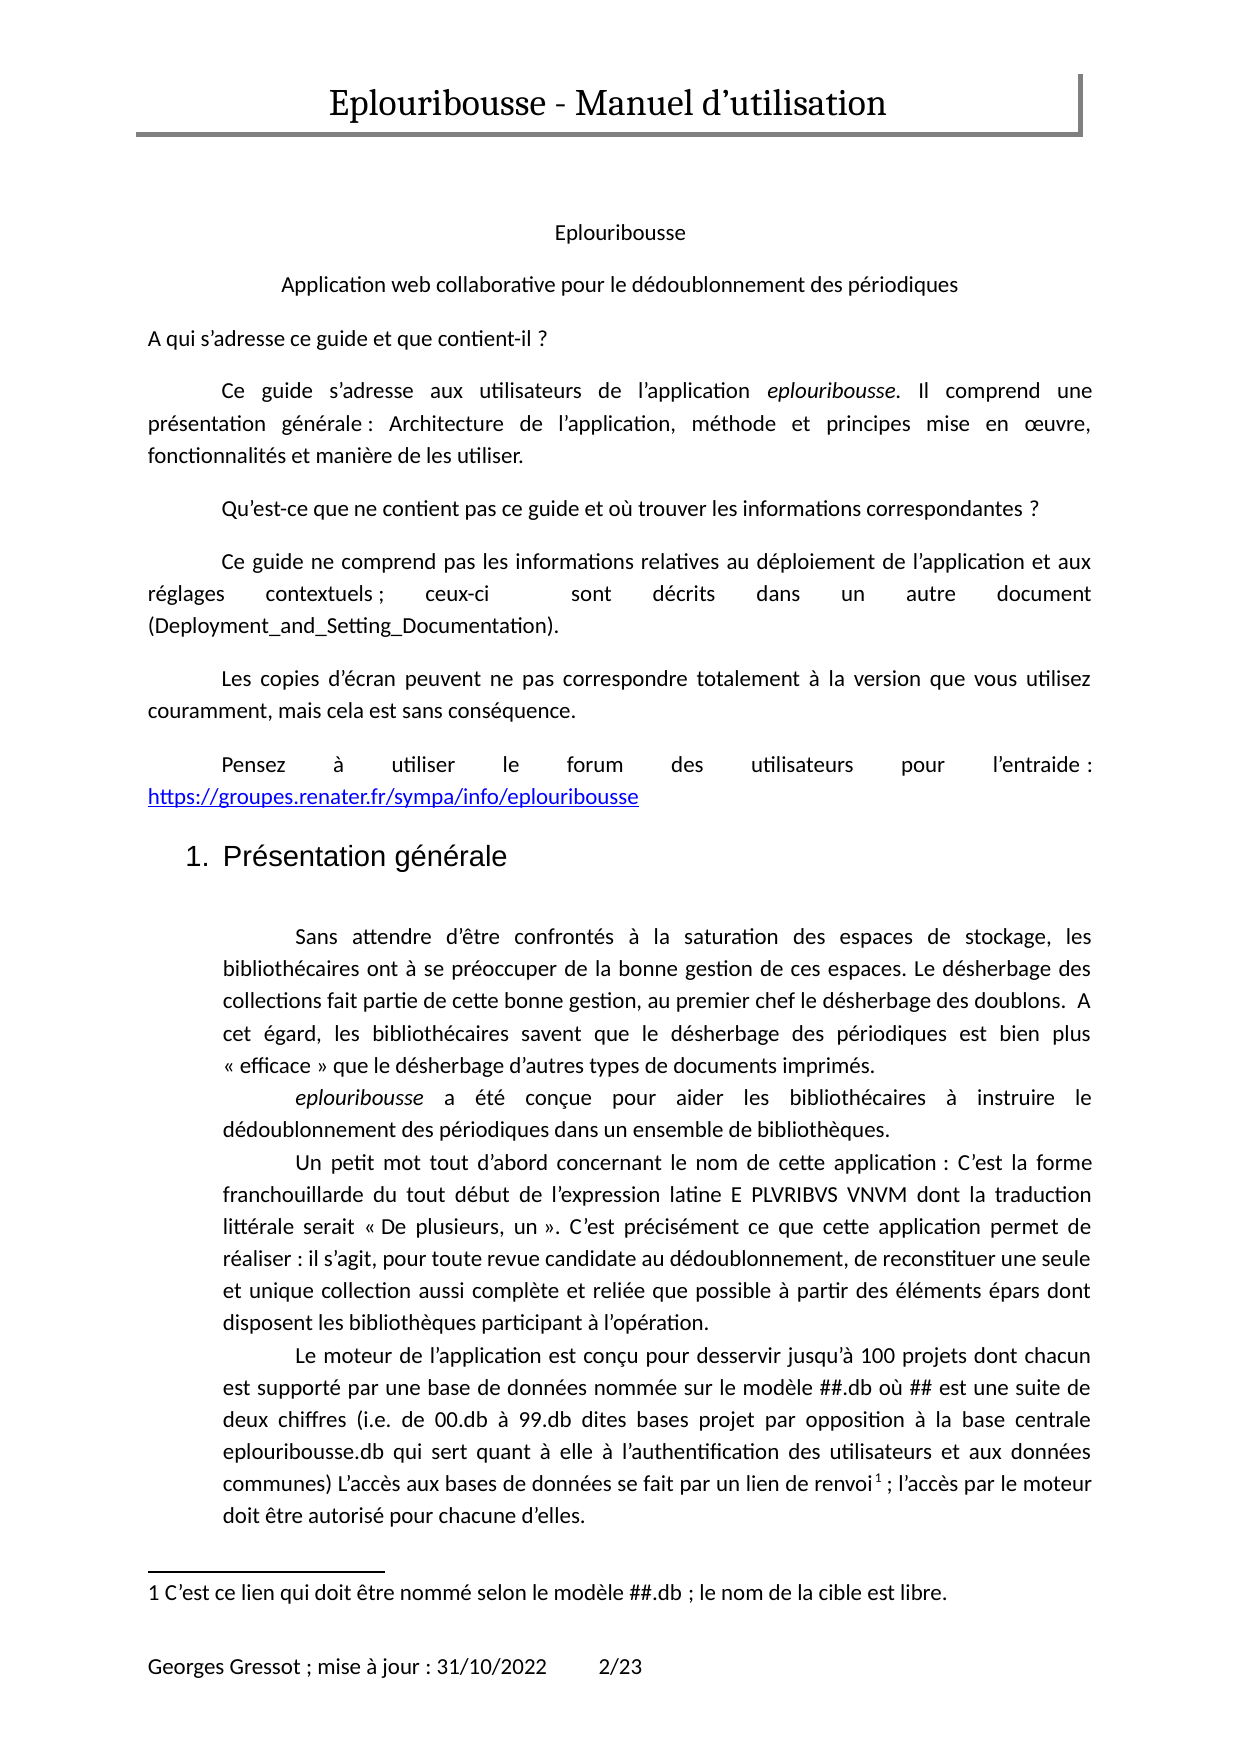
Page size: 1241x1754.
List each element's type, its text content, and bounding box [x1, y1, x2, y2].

list Le moteur de l’application est conçu pour desservir jusqu’à 100 projets dont chacun est supporté par une base de données nommée sur le modèle ##.db où ## est une suite de deux chiffres (i.e. de 00.db à 99.db dites bases projet par opposition à la base centrale eplouribousse.db qui sert quant à elle à l’authentification des utilisateurs et aux données communes) L’accès aux bases de données se fait par un lien de renvoi ; l’accès par le moteur doit être autorisé pour chacune d’elles. [223, 1341, 1093, 1530]
list Un petit mot tout d’abord concernant le nom de cette application : C’est la forme franchouillarde du tout début de l’expression latine E PLVRIBVS VNVM dont la traduction littérale serait « De plusieurs, un ». C’est précisément ce que cette application permet de réaliser : il s’agit, pour toute revue candidate au dédoublonnement, de reconstituer une seule et unique collection aussi complète et reliée que possible à partir des éléments épars dont disposent les bibliothèques participant à l’opération. [223, 1148, 1093, 1337]
text Eplouribousse [148, 218, 1093, 246]
text Qu’est-ce que ne contient pas ce guide et où trouver les informations correspondantes ? [148, 494, 1093, 522]
list Sans attendre d’être confrontés à la saturation des espaces de stockage, les bibliothécaires ont à se préoccuper de la bonne gestion de ces espaces. Le désherbage des collections fait partie de cette bonne gestion, au premier chef le désherbage des doublons. A cet égard, les bibliothécaires savent que le désherbage des périodiques est bien plus « efficace » que le désherbage d’autres types de documents imprimés. [223, 922, 1093, 1079]
text Ce guide ne comprend pas les informations relatives au déploiement de l’application et aux réglages contextuels ; ceux-ci sont décrits dans un autre document (Deployment_and_Setting_Documentation). [148, 547, 1093, 639]
text Application web collaborative pour le dédoublonnement des périodiques [148, 271, 1093, 299]
text A qui s’adresse ce guide et que contient-il ? [148, 324, 1093, 352]
text Pensez à utiliser le forum des utilisateurs pour l’entraide : https://groupes.renater.fr/sympa/info/eplouribousse [148, 750, 1093, 810]
text C’est ce lien qui doit être nommé selon le modèle ##.db ; le nom de la cible est libre. [148, 1578, 1093, 1606]
subtitle Présentation générale [185, 839, 1093, 873]
text Ce guide s’adresse aux utilisateurs de l’application eplouribousse. Il comprend une présentation générale : Architecture de l’application, méthode et principes mise en œuvre, fonctionnalités et manière de les utiliser. [148, 377, 1093, 469]
text Les copies d’écran peuvent ne pas correspondre totalement à la version que vous utilisez couramment, mais cela est sans conséquence. [148, 664, 1093, 725]
list eplouribousse a été conçue pour aider les bibliothécaires à instruire le dédoublonnement des périodiques dans un ensemble de bibliothèques. [223, 1083, 1093, 1143]
